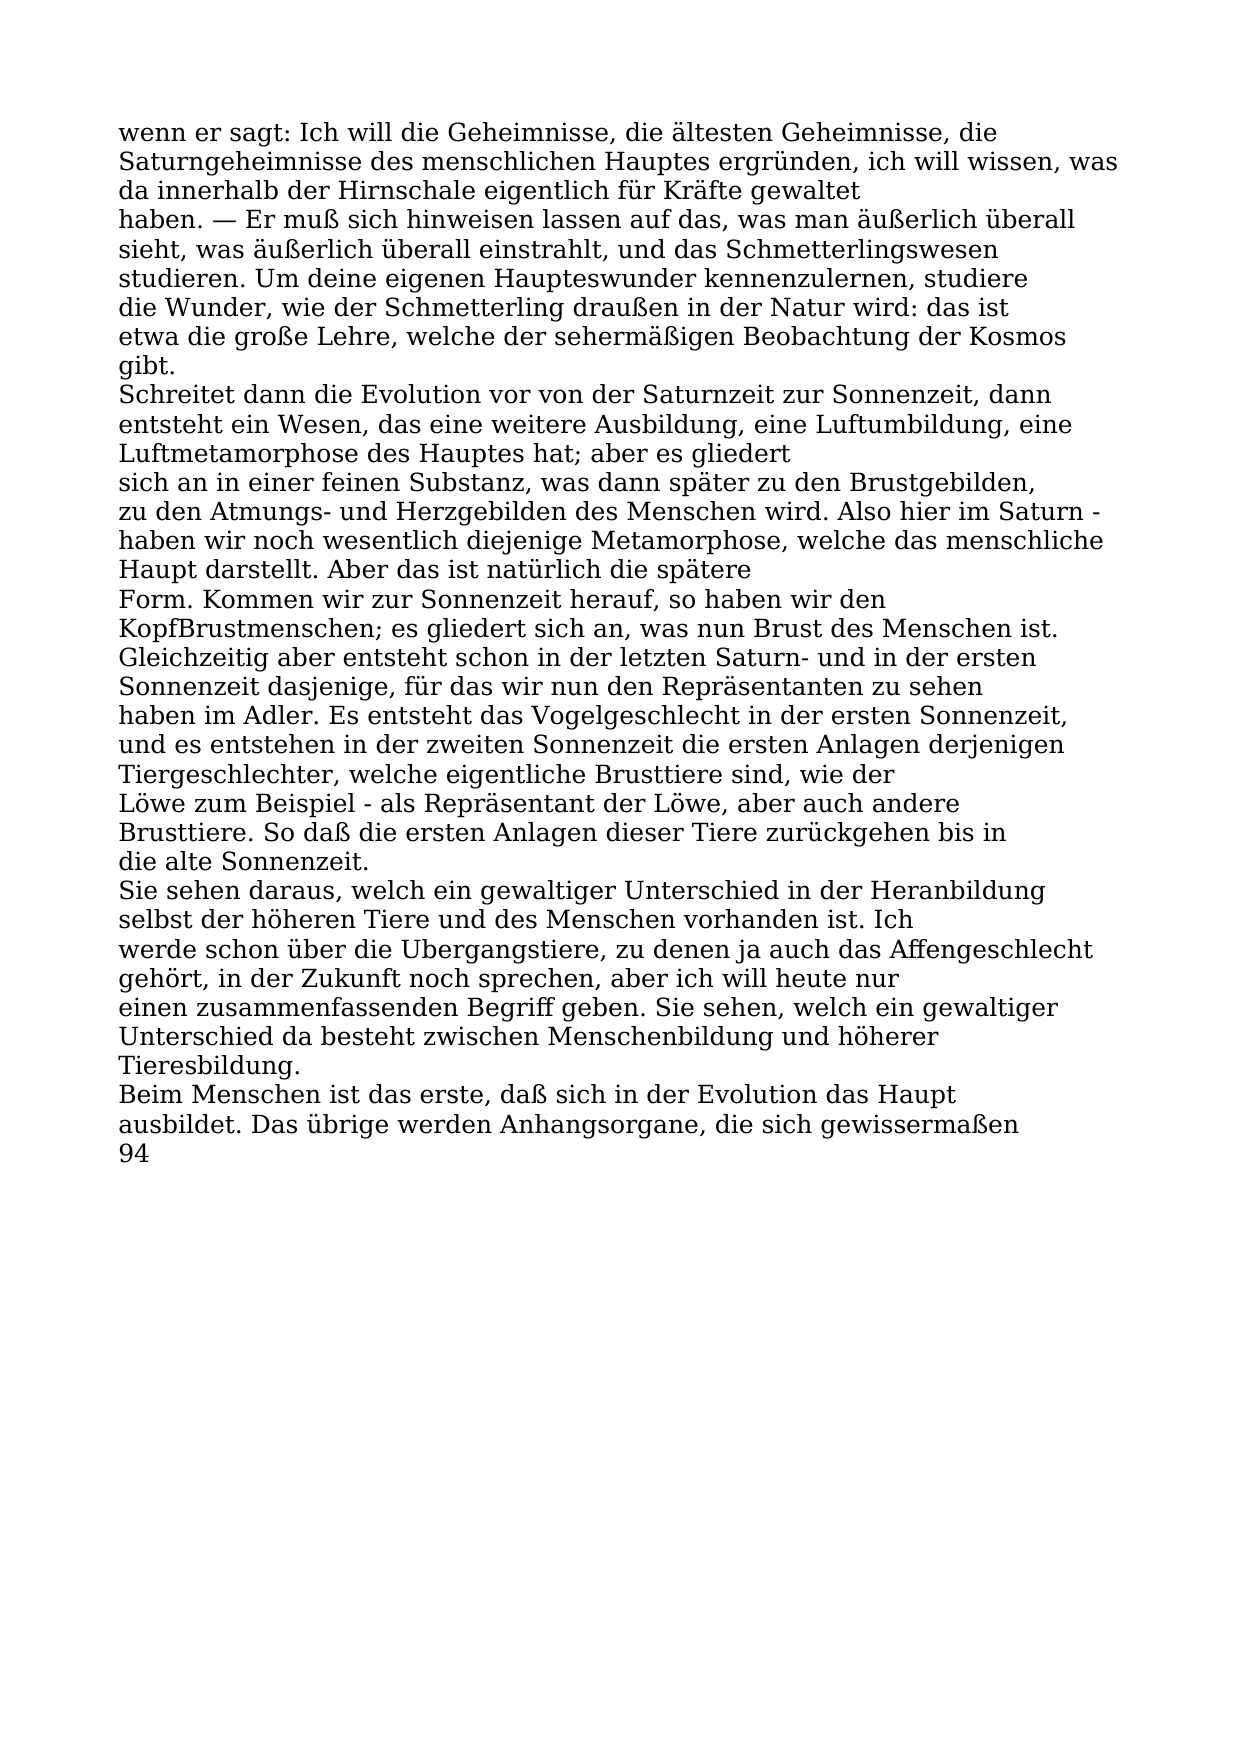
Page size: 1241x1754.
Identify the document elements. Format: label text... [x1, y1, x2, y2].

text Schreitet dann die Evolution vor von der Saturnzeit zur Sonnenzeit, dann entsteht ein Wesen, das eine weitere Ausbildung, eine Luftumbildung, eine Luftmetamorphose des Hauptes hat; aber es gliedert [118, 381, 1122, 468]
text die alte Sonnenzeit. [118, 847, 1122, 876]
text Beim Menschen ist das erste, daß sich in der Evolution das Haupt [118, 1081, 1122, 1110]
text Löwe zum Beispiel - als Repräsentant der Löwe, aber auch andere [118, 789, 1122, 818]
text Saturngeheimnisse des menschlichen Hauptes ergründen, ich will wissen, was da innerhalb der Hirnschale eigentlich für Kräfte gewaltet [118, 147, 1122, 206]
text zu den Atmungs- und Herzgebilden des Menschen wird. Also hier im Saturn - haben wir noch wesentlich diejenige Metamorphose, welche das menschliche Haupt darstellt. Aber das ist natürlich die spätere [118, 497, 1122, 585]
text haben im Adler. Es entsteht das Vogelgeschlecht in der ersten Sonnenzeit, und es entstehen in der zweiten Sonnenzeit die ersten Anlagen derjenigen Tiergeschlechter, welche eigentliche Brusttiere sind, wie der [118, 701, 1122, 789]
text haben. — Er muß sich hinweisen lassen auf das, was man äußerlich überall sieht, was äußerlich überall einstrahlt, und das Schmetterlingswesen [118, 206, 1122, 264]
text studieren. Um deine eigenen Haupteswunder kennenzulernen, studiere [118, 264, 1122, 293]
text wenn er sagt: Ich will die Geheimnisse, die ältesten Geheimnisse, die [118, 118, 1122, 147]
text etwa die große Lehre, welche der sehermäßigen Beobachtung der Kosmos gibt. [118, 322, 1122, 381]
text 94 [118, 1139, 1122, 1168]
text Gleichzeitig aber entsteht schon in der letzten Saturn- und in der ersten [118, 643, 1122, 672]
text werde schon über die Ubergangstiere, zu denen ja auch das Affengeschlecht gehört, in der Zukunft noch sprechen, aber ich will heute nur [118, 935, 1122, 993]
text Sie sehen daraus, welch ein gewaltiger Unterschied in der Heranbildung selbst der höheren Tiere und des Menschen vorhanden ist. Ich [118, 876, 1122, 935]
text Sonnenzeit dasjenige, für das wir nun den Repräsentanten zu sehen [118, 672, 1122, 701]
text Unterschied da besteht zwischen Menschenbildung und höherer Tieresbildung. [118, 1022, 1122, 1081]
text Form. Kommen wir zur Sonnenzeit herauf, so haben wir den KopfBrustmenschen; es gliedert sich an, was nun Brust des Menschen ist. [118, 585, 1122, 643]
text einen zusammenfassenden Begriff geben. Sie sehen, welch ein gewaltiger [118, 993, 1122, 1022]
text die Wunder, wie der Schmetterling draußen in der Natur wird: das ist [118, 293, 1122, 322]
text Brusttiere. So daß die ersten Anlagen dieser Tiere zurückgehen bis in [118, 818, 1122, 847]
text sich an in einer feinen Substanz, was dann später zu den Brustgebilden, [118, 468, 1122, 497]
text ausbildet. Das übrige werden Anhangsorgane, die sich gewissermaßen [118, 1110, 1122, 1139]
